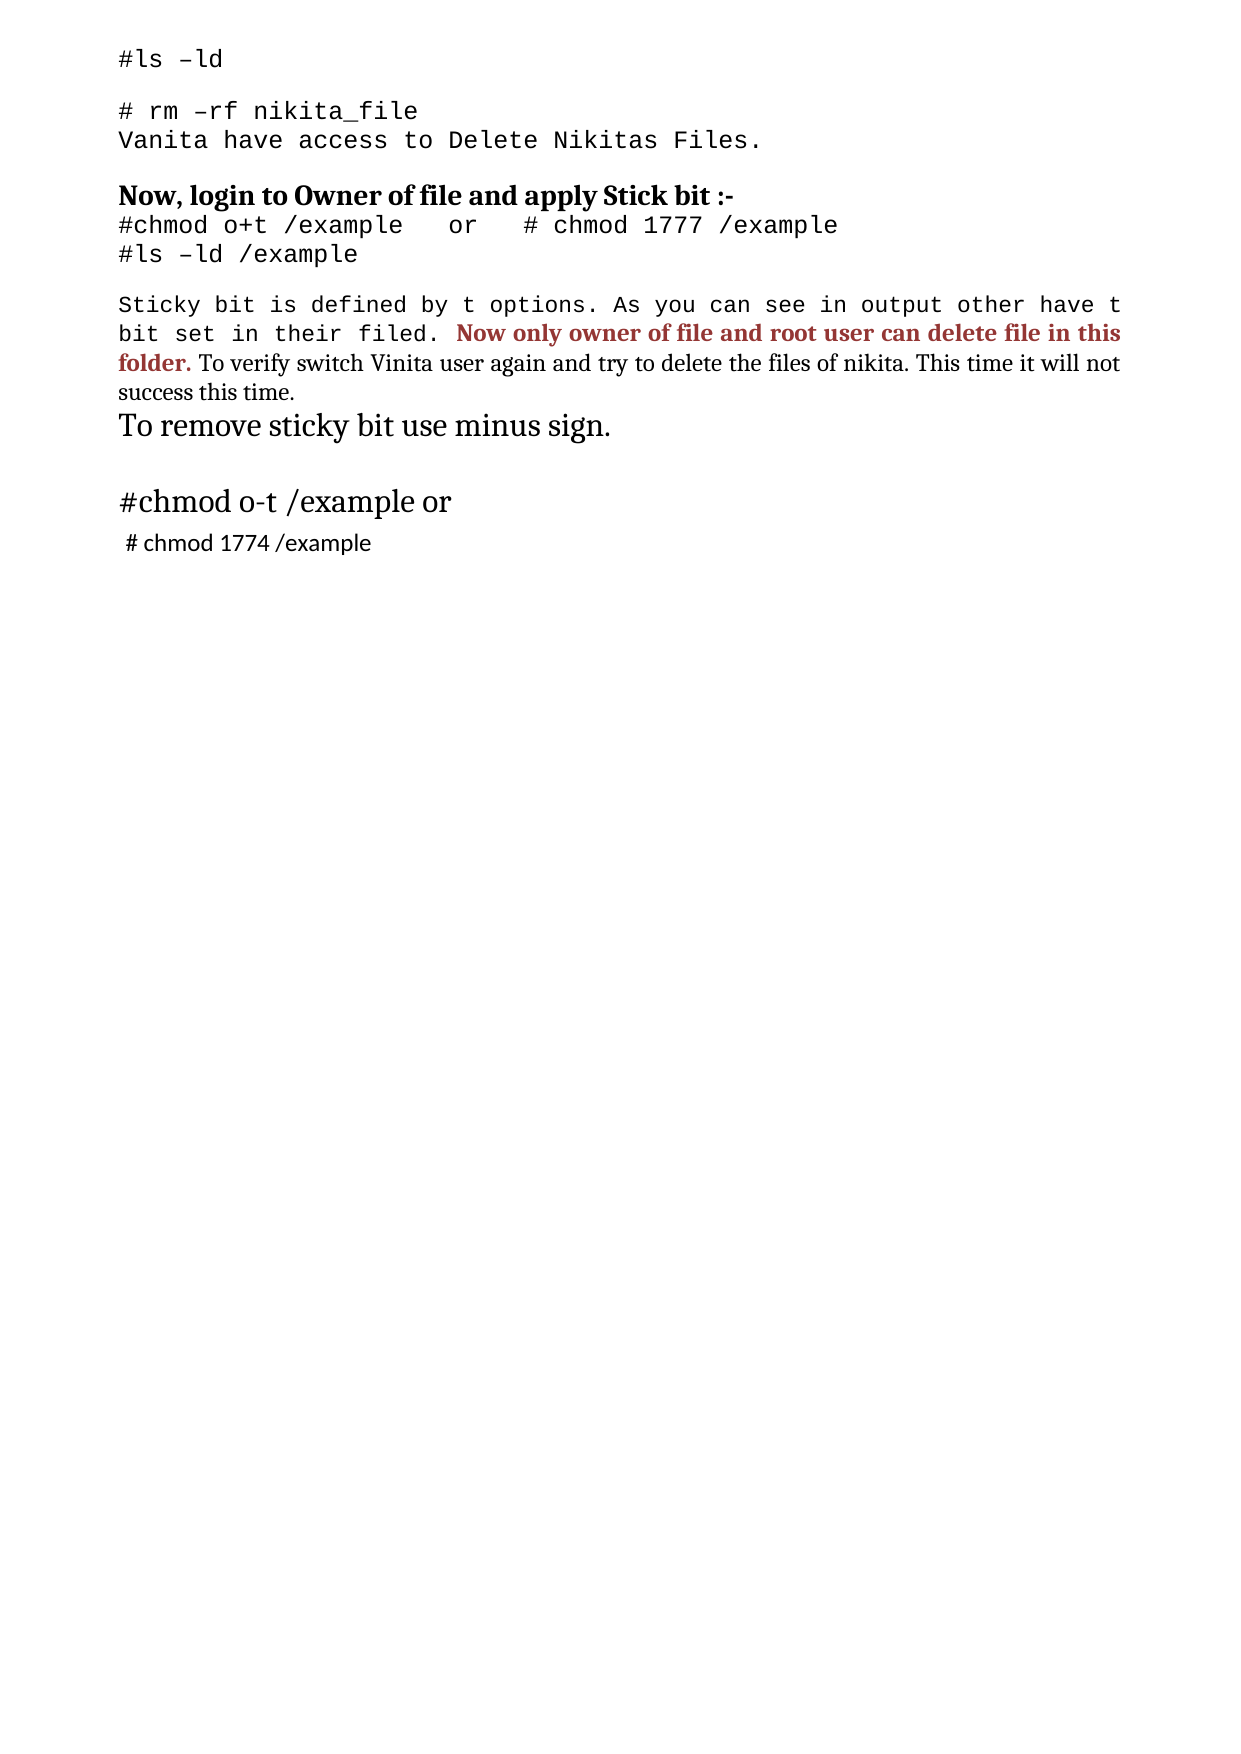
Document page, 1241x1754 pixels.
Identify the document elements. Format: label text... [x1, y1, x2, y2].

text #chmod o-t /example or [118, 483, 1122, 521]
text #ls –ld /example [118, 241, 1122, 270]
text # chmod 1774 /example [118, 521, 1122, 559]
text #ls –ld [118, 47, 1122, 75]
text Sticky bit is defined by t options. As you can see in output other have t bit set in their filed. Now only owner of file and root user can delete file in this folder. To verify switch Vinita user again and try to delete the files of nikita. This time it will not success this time. [118, 293, 1122, 406]
text #chmod o+t /example or # chmod 1777 /example [118, 213, 1122, 241]
text Now, login to Owner of file and apply Stick bit :- [118, 179, 1122, 213]
text To remove sticky bit use minus sign. [118, 406, 1122, 444]
text # rm –rf nikita_file [118, 99, 1122, 127]
text Vanita have access to Delete Nikitas Files. [118, 127, 1122, 156]
